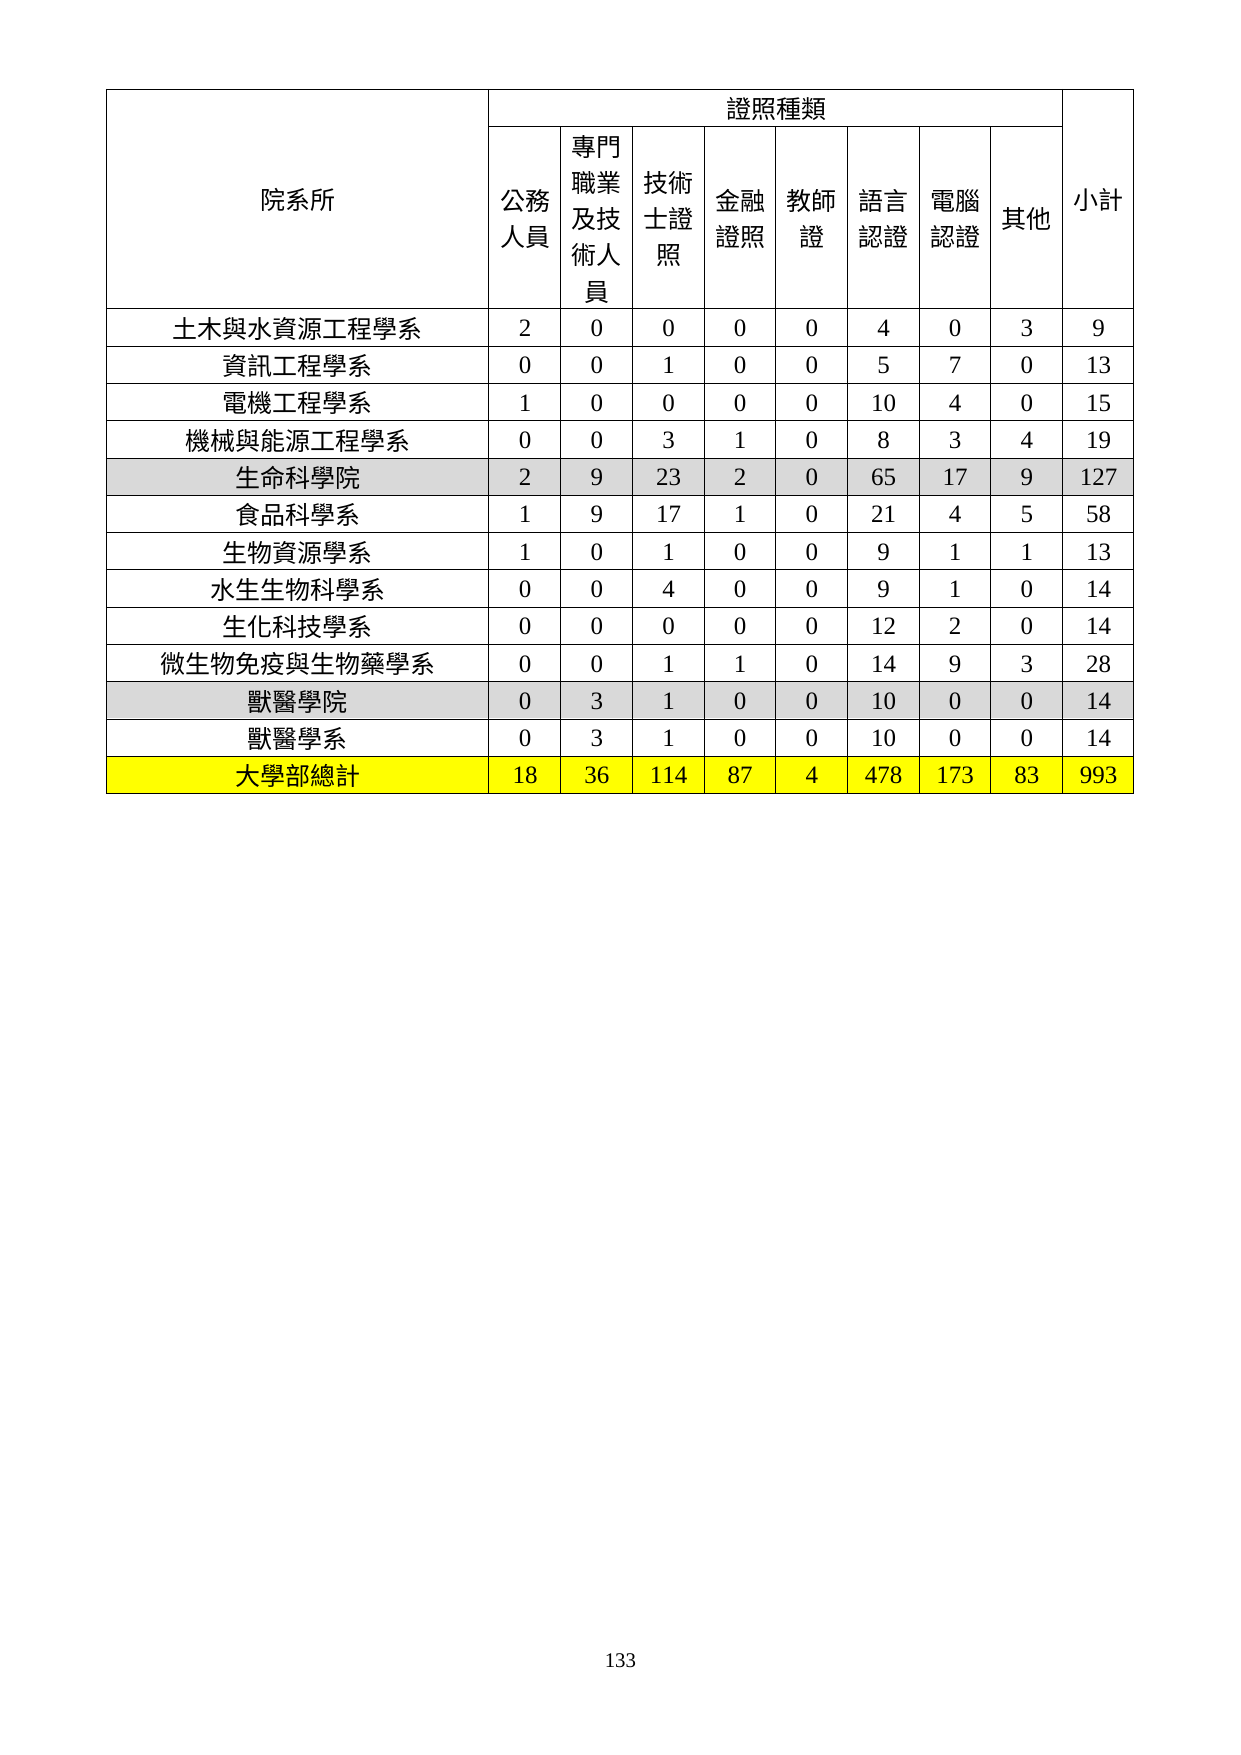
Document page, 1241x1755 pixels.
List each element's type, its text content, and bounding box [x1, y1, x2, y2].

table_cell 0 [561, 347, 632, 383]
table_cell 3 [561, 720, 632, 756]
table_cell 0 [776, 421, 847, 457]
table_cell 0 [489, 570, 560, 607]
table_cell 36 [561, 757, 632, 793]
table_cell 0 [776, 533, 847, 569]
table_cell 0 [489, 347, 560, 383]
table_cell 1 [489, 533, 560, 569]
table_cell 0 [489, 608, 560, 644]
table_cell 1 [633, 347, 704, 383]
table_cell 0 [705, 384, 775, 420]
table_cell 4 [920, 384, 990, 420]
table_cell 0 [705, 533, 775, 569]
table_cell 0 [633, 608, 704, 644]
table_cell 0 [991, 347, 1062, 383]
table_cell 電腦認證 [920, 127, 990, 308]
table_cell 電機工程學系 [107, 384, 488, 420]
table_cell 14 [1063, 720, 1133, 756]
table_cell 10 [848, 720, 919, 756]
table_cell 0 [705, 682, 775, 718]
table_cell 0 [489, 720, 560, 756]
table_header 小計 [1063, 90, 1133, 308]
table_cell 資訊工程學系 [107, 347, 488, 383]
table_cell 2 [920, 608, 990, 644]
table_cell 10 [848, 682, 919, 718]
table_cell 0 [561, 309, 632, 346]
table_cell 機械與能源工程學系 [107, 421, 488, 457]
table_cell 水生生物科學系 [107, 570, 488, 607]
table_cell 生化科技學系 [107, 608, 488, 644]
table_cell 0 [489, 645, 560, 681]
table_cell 1 [489, 384, 560, 420]
table_cell 4 [633, 570, 704, 607]
table_cell 微生物免疫與生物藥學系 [107, 645, 488, 681]
table_cell 9 [991, 459, 1062, 495]
table_cell 5 [848, 347, 919, 383]
table_cell 18 [489, 757, 560, 793]
table_cell 專門職業及技術人員 [561, 127, 632, 308]
table_cell 1 [991, 533, 1062, 569]
table_cell 0 [920, 309, 990, 346]
table_cell 478 [848, 757, 919, 793]
table_cell 1 [489, 496, 560, 532]
table_cell 9 [848, 533, 919, 569]
table_cell 173 [920, 757, 990, 793]
table_cell 金融證照 [705, 127, 775, 308]
table_cell 3 [920, 421, 990, 457]
table_cell 12 [848, 608, 919, 644]
table_cell 14 [1063, 570, 1133, 607]
table_cell 23 [633, 459, 704, 495]
table_cell 0 [705, 309, 775, 346]
table_cell 1 [705, 496, 775, 532]
table_cell 公務人員 [489, 127, 560, 308]
table_cell 0 [561, 570, 632, 607]
table_cell 19 [1063, 421, 1133, 457]
table_cell 0 [776, 645, 847, 681]
table_cell 0 [705, 347, 775, 383]
table_cell 14 [1063, 608, 1133, 644]
table_cell 9 [920, 645, 990, 681]
table_cell 3 [633, 421, 704, 457]
table_cell 0 [776, 720, 847, 756]
table_cell 0 [776, 459, 847, 495]
table_cell 4 [848, 309, 919, 346]
table_cell 0 [920, 720, 990, 756]
table_cell 87 [705, 757, 775, 793]
table_cell 4 [920, 496, 990, 532]
table_cell 1 [633, 533, 704, 569]
table_cell 0 [776, 682, 847, 718]
table_cell 9 [1063, 309, 1133, 346]
table_cell 土木與水資源工程學系 [107, 309, 488, 346]
table_cell 0 [991, 720, 1062, 756]
table_cell 0 [776, 496, 847, 532]
table_cell 3 [991, 309, 1062, 346]
table_cell 教師證 [776, 127, 847, 308]
table_cell 1 [920, 570, 990, 607]
table_cell 114 [633, 757, 704, 793]
table_cell 0 [991, 570, 1062, 607]
table_cell 4 [991, 421, 1062, 457]
table_cell 0 [776, 347, 847, 383]
table_cell 4 [776, 757, 847, 793]
table_cell 語言認證 [848, 127, 919, 308]
table_cell 17 [633, 496, 704, 532]
table_cell 2 [489, 309, 560, 346]
table_cell 0 [633, 384, 704, 420]
table_cell 0 [776, 570, 847, 607]
table_cell 3 [991, 645, 1062, 681]
table_cell 0 [561, 384, 632, 420]
table_cell 0 [633, 309, 704, 346]
table_cell 13 [1063, 533, 1133, 569]
table_cell 技術士證照 [633, 127, 704, 308]
table_cell 0 [776, 309, 847, 346]
table_cell 1 [705, 421, 775, 457]
table_cell 1 [633, 682, 704, 718]
table_cell 9 [561, 496, 632, 532]
table_cell 14 [848, 645, 919, 681]
table_cell 1 [705, 645, 775, 681]
table_cell 993 [1063, 757, 1133, 793]
table_cell 1 [633, 645, 704, 681]
table_cell 0 [561, 421, 632, 457]
table_cell 1 [920, 533, 990, 569]
table_header 院系所 [107, 90, 488, 308]
table_cell 0 [991, 682, 1062, 718]
table_cell 生命科學院 [107, 459, 488, 495]
table_cell 0 [776, 608, 847, 644]
table_cell 0 [561, 608, 632, 644]
table_cell 9 [561, 459, 632, 495]
table_cell 0 [705, 720, 775, 756]
table_cell 83 [991, 757, 1062, 793]
table_header 證照種類 [489, 90, 1062, 126]
table_cell 0 [561, 533, 632, 569]
table_cell 0 [705, 570, 775, 607]
table_cell 65 [848, 459, 919, 495]
table_cell 獸醫學系 [107, 720, 488, 756]
table_cell 0 [489, 682, 560, 718]
table_cell 1 [633, 720, 704, 756]
table_cell 0 [991, 608, 1062, 644]
table_cell 7 [920, 347, 990, 383]
table_cell 5 [991, 496, 1062, 532]
table_cell 其他 [991, 127, 1062, 308]
table_cell 8 [848, 421, 919, 457]
table_cell 大學部總計 [107, 757, 488, 793]
table_cell 127 [1063, 459, 1133, 495]
table_cell 2 [705, 459, 775, 495]
table_cell 58 [1063, 496, 1133, 532]
table_cell 0 [776, 384, 847, 420]
table_cell 3 [561, 682, 632, 718]
table_cell 9 [848, 570, 919, 607]
table_cell 生物資源學系 [107, 533, 488, 569]
table_cell 10 [848, 384, 919, 420]
table_cell 食品科學系 [107, 496, 488, 532]
table_cell 13 [1063, 347, 1133, 383]
table_cell 28 [1063, 645, 1133, 681]
table_cell 0 [489, 421, 560, 457]
table_cell 獸醫學院 [107, 682, 488, 718]
table_cell 14 [1063, 682, 1133, 718]
table_cell 0 [920, 682, 990, 718]
table_cell 0 [705, 608, 775, 644]
table_cell 15 [1063, 384, 1133, 420]
table_cell 0 [991, 384, 1062, 420]
table_cell 17 [920, 459, 990, 495]
table_cell 0 [561, 645, 632, 681]
table_cell 2 [489, 459, 560, 495]
table_cell 21 [848, 496, 919, 532]
